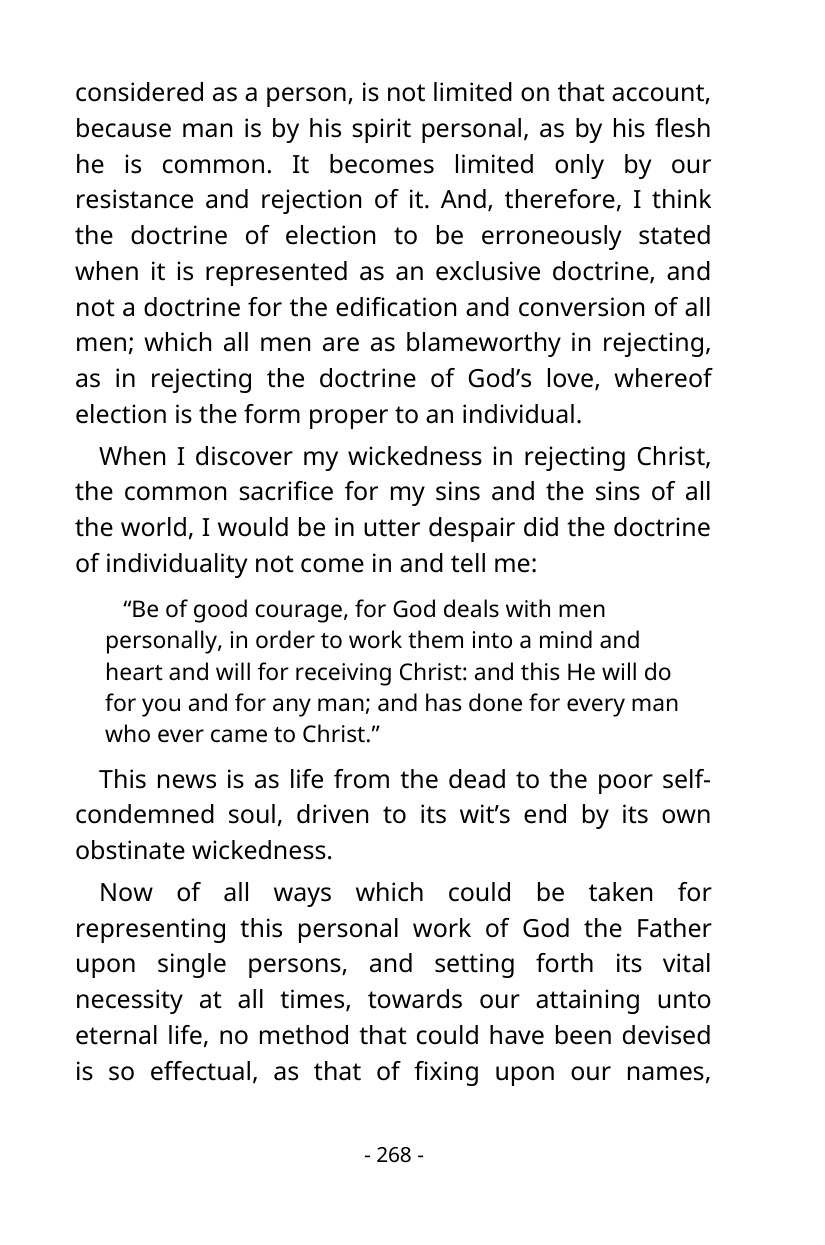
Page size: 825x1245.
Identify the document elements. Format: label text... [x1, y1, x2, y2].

text considered as a person, is not limited on that account, because man is by his spirit personal, as by his flesh he is common. It becomes limited only by our resistance and rejection of it. And, therefore, I think the doctrine of election to be erroneously stated when it is represented as an exclusive doctrine, and not a doctrine for the edification and conversion of all men; which all men are as blameworthy in rejecting, as in rejecting the doctrine of God’s love, whereof election is the form proper to an individual. [75, 75, 712, 431]
text Now of all ways which could be taken for representing this personal work of God the Father upon single persons, and setting forth its vital necessity at all times, towards our attaining unto eternal life, no method that could have been devised is so effectual, as that of fixing upon our names, [75, 875, 712, 1087]
text When I discover my wickedness in rejecting Christ, the common sacrifice for my sins and the sins of all the world, I would be in utter despair did the doctrine of individuality not come in and tell me: [75, 438, 712, 579]
text “Be of good courage, for God deals with men personally, in order to work them into a mind and heart and will for receiving Christ: and this He will do for you and for any man; and has done for every man who ever came to Christ.” [105, 593, 682, 749]
text This news is as life from the dead to the poor self-condemned soul, driven to its wit’s end by its own obstinate wickedness. [75, 761, 712, 867]
